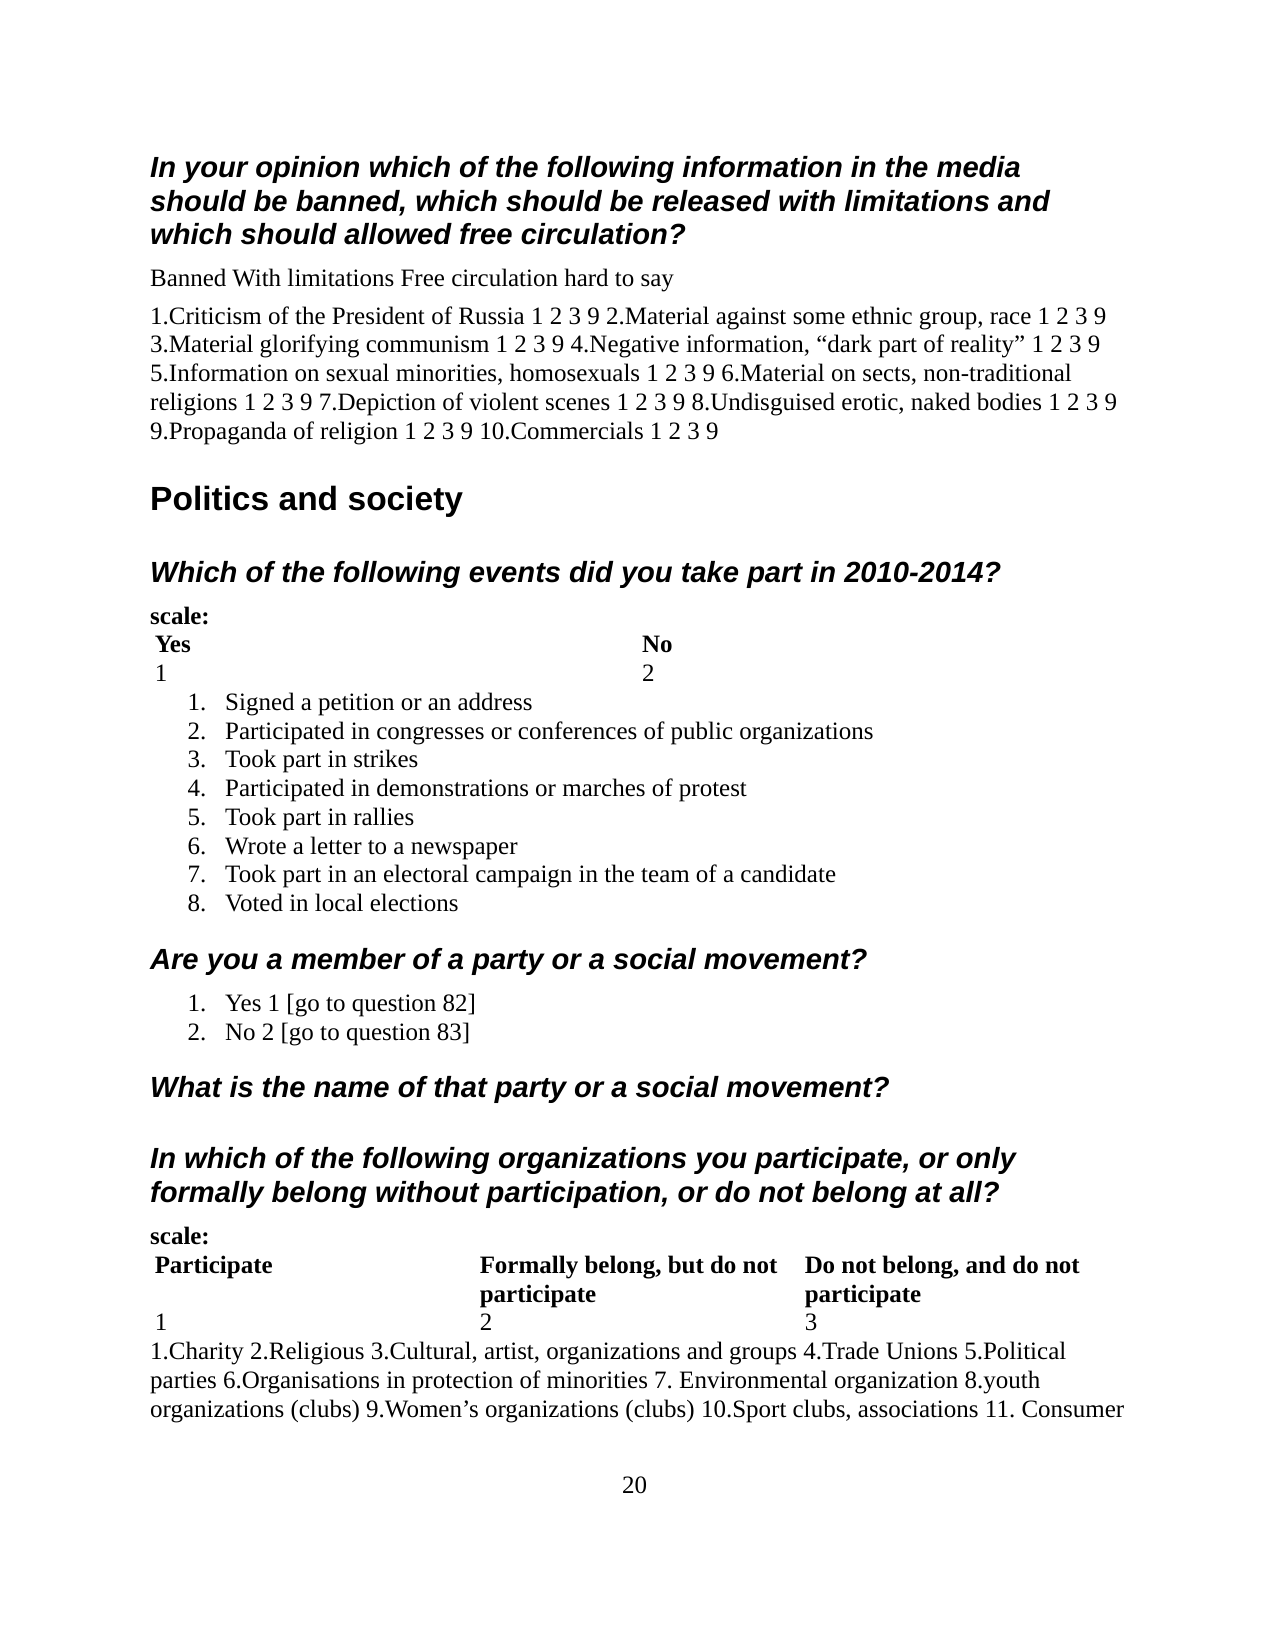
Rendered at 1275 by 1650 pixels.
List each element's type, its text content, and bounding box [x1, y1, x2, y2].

list Voted in local elections [187, 888, 1125, 917]
table_cell 2 [638, 658, 1125, 687]
table_cell 1 [150, 1308, 475, 1336]
table_header No [638, 630, 1125, 658]
list No 2 [go to question 83] [187, 1017, 1125, 1046]
table_cell 1 [150, 658, 637, 687]
table_header Yes [150, 630, 637, 658]
table_header Participate [150, 1250, 475, 1307]
list Took part in rallies [187, 802, 1125, 831]
text scale: [150, 601, 1125, 629]
subtitle What is the name of that party or a social movement? [150, 1071, 1125, 1104]
subtitle In your opinion which of the following information in the media should be banned, which should be released with limitations and which should allowed free circulation? [150, 150, 1125, 251]
table_cell 3 [800, 1308, 1125, 1336]
text Banned With limitations Free circulation hard to say [150, 263, 1125, 292]
subtitle Which of the following events did you take part in 2010-2014? [150, 555, 1125, 588]
list Took part in strikes [187, 744, 1125, 773]
list Participated in congresses or conferences of public organizations [187, 716, 1125, 744]
subtitle In which of the following organizations you participate, or only formally belong without participation, or do not belong at all? [150, 1142, 1125, 1209]
list Yes 1 [go to question 82] [187, 988, 1125, 1017]
table_cell 2 [475, 1308, 800, 1336]
text scale: [150, 1221, 1125, 1250]
table_header Do not belong, and do not participate [800, 1250, 1125, 1307]
list Participated in demonstrations or marches of protest [187, 773, 1125, 802]
text 1.Criticism of the President of Russia 1 2 3 9 2.Material against some ethnic group, race 1 2 3 9 3.Material glorifying communism 1 2 3 9 4.Negative information, “dark part of reality” 1 2 3 9 5.Information on sexual minorities, homosexuals 1 2 3 9 6.Material on sects, non-traditional religions 1 2 3 9 7.Depiction of violent scenes 1 2 3 9 8.Undisguised erotic, naked bodies 1 2 3 9 9.Propaganda of religion 1 2 3 9 10.Commercials 1 2 3 9 [150, 301, 1125, 444]
subtitle Politics and society [150, 478, 1125, 517]
list Took part in an electoral campaign in the team of a candidate [187, 859, 1125, 888]
subtitle Are you a member of a party or a social movement? [150, 942, 1125, 976]
list Wrote a letter to a newspaper [187, 831, 1125, 859]
list Signed a petition or an address [187, 687, 1125, 716]
text 1.Charity 2.Religious 3.Cultural, artist, organizations and groups 4.Trade Unions 5.Political parties 6.Organisations in protection of minorities 7. Environmental organization 8.youth organizations (clubs) 9.Women’s organizations (clubs) 10.Sport clubs, associations 11. Consumer [150, 1336, 1125, 1422]
table_header Formally belong, but do not participate [475, 1250, 800, 1307]
